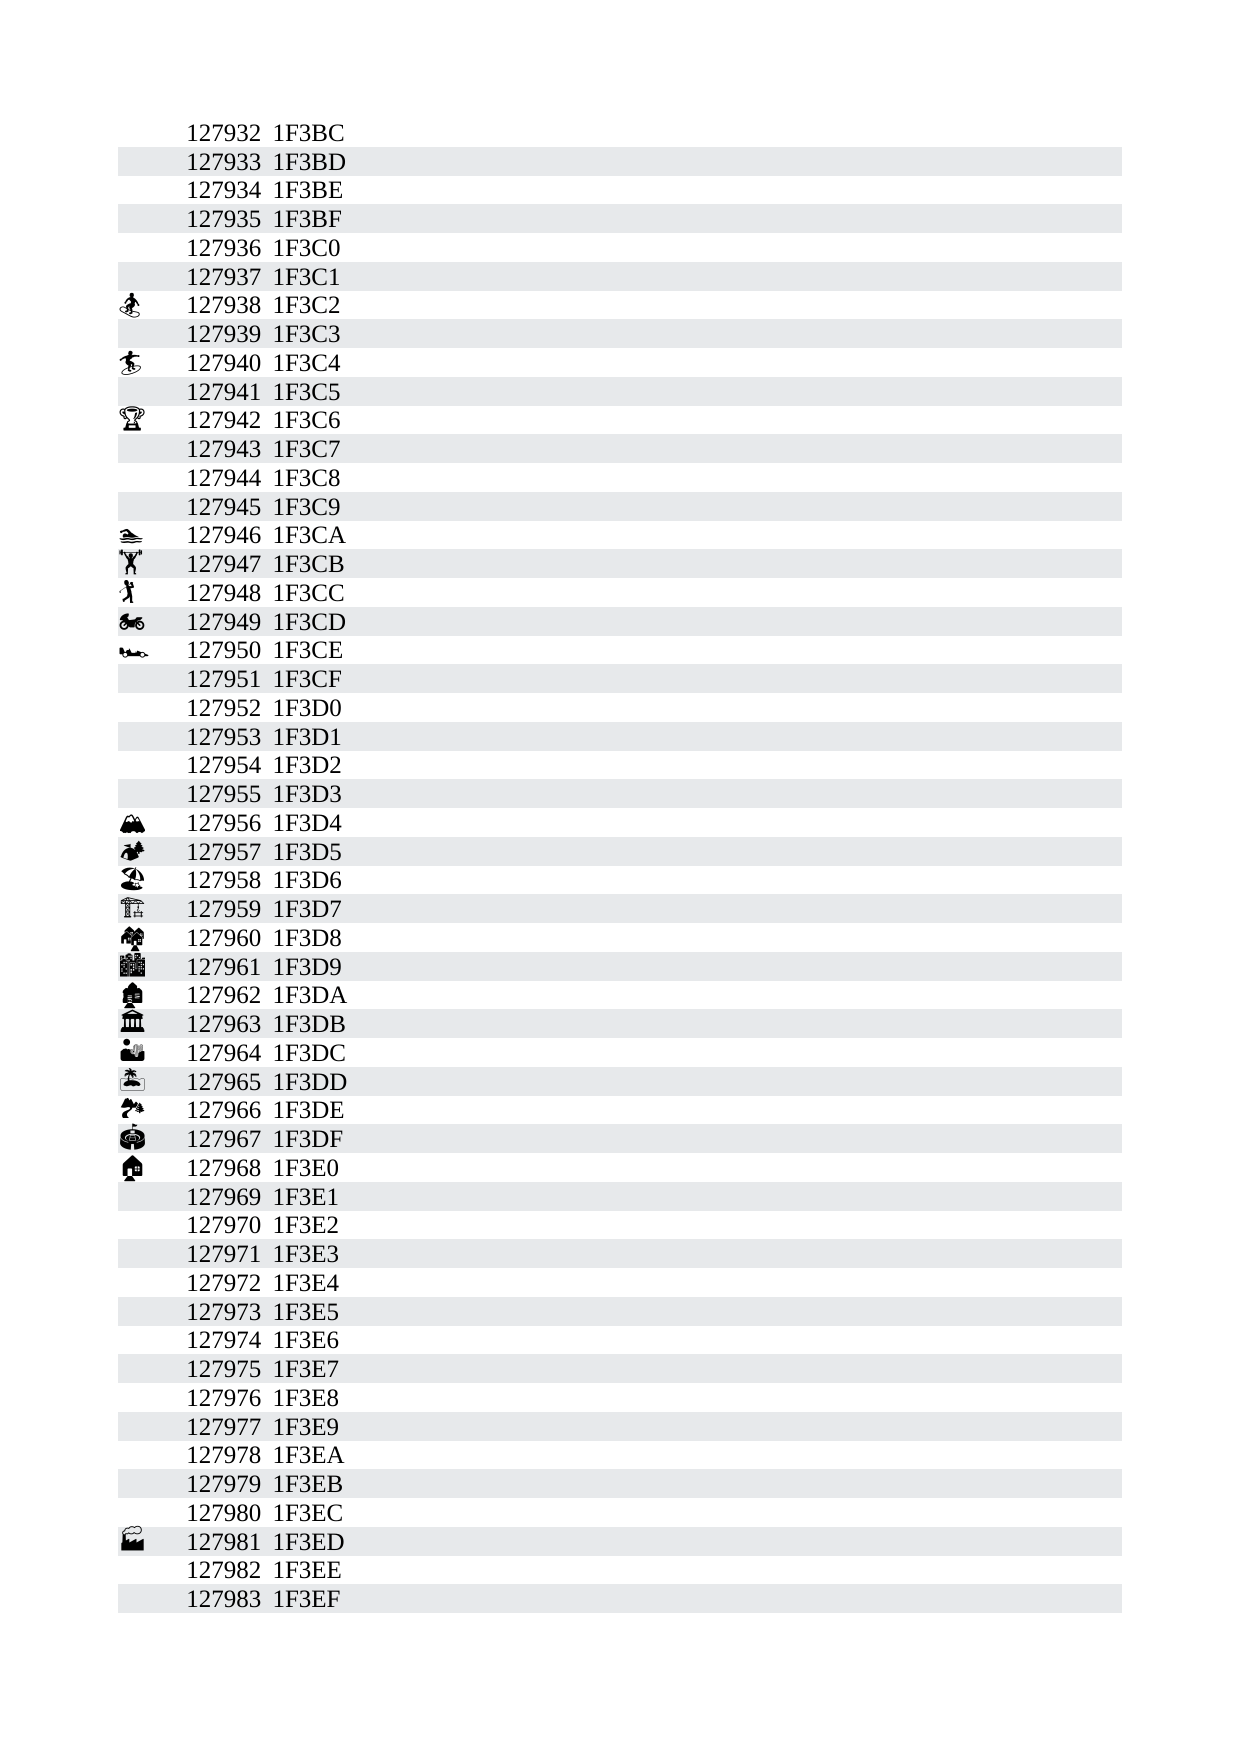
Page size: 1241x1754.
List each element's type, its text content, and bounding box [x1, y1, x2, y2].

table_cell 🏌 [118, 578, 186, 607]
table_cell 🏠 [118, 1153, 186, 1182]
table_cell [359, 348, 1122, 377]
table_cell 1F3CD [272, 607, 359, 636]
table_cell [359, 463, 1122, 492]
table_cell 🏉 [118, 492, 186, 521]
table_cell 🏜 [118, 1038, 186, 1067]
table_cell 127937 [186, 262, 272, 291]
table_cell [359, 1038, 1122, 1067]
table_cell 🏛 [118, 1009, 186, 1038]
table_cell 1F3D3 [272, 779, 359, 808]
table_cell 🏤 [118, 1268, 186, 1297]
table_cell 1F3E0 [272, 1153, 359, 1182]
table_cell 🏝 [118, 1067, 186, 1096]
table_cell [359, 1469, 1122, 1498]
table_cell 1F3BC [272, 118, 359, 147]
table_cell 🏃 [118, 319, 186, 348]
table_cell 1F3BE [272, 176, 359, 204]
table_cell 1F3D2 [272, 751, 359, 779]
table_cell 1F3E9 [272, 1412, 359, 1441]
table_cell 1F3E7 [272, 1354, 359, 1383]
table_cell 127936 [186, 233, 272, 262]
table_cell 127956 [186, 808, 272, 837]
table_cell 🎼 [118, 118, 186, 147]
table_cell [359, 894, 1122, 923]
table_cell [359, 952, 1122, 981]
table_cell 🎽 [118, 147, 186, 176]
table_cell 127971 [186, 1239, 272, 1268]
table_cell 127964 [186, 1038, 272, 1067]
table_cell 🏔 [118, 808, 186, 837]
table_cell 127965 [186, 1067, 272, 1096]
table_cell [359, 147, 1122, 176]
table_cell [359, 779, 1122, 808]
table_cell 🏞 [118, 1096, 186, 1124]
table_cell 1F3DE [272, 1096, 359, 1124]
table_cell [359, 233, 1122, 262]
table_cell 1F3E1 [272, 1182, 359, 1211]
table_cell 1F3DD [272, 1067, 359, 1096]
table_cell 1F3CC [272, 578, 359, 607]
table_cell 1F3C4 [272, 348, 359, 377]
table_cell [359, 521, 1122, 549]
table_cell [359, 1584, 1122, 1613]
table_cell 🏂 [118, 291, 186, 319]
table_cell 127969 [186, 1182, 272, 1211]
table_cell 127944 [186, 463, 272, 492]
table_cell [359, 1182, 1122, 1211]
table_cell 127963 [186, 1009, 272, 1038]
table_cell 🏇 [118, 434, 186, 463]
table_cell 1F3C7 [272, 434, 359, 463]
table_cell 127932 [186, 118, 272, 147]
table_cell 🏥 [118, 1297, 186, 1326]
table_cell [359, 1211, 1122, 1239]
table_cell 🏕 [118, 837, 186, 866]
table_cell 127968 [186, 1153, 272, 1182]
table_cell 🏒 [118, 751, 186, 779]
table_cell 127983 [186, 1584, 272, 1613]
table_cell 127947 [186, 549, 272, 578]
table_cell 🏖 [118, 866, 186, 894]
table_cell 127979 [186, 1469, 272, 1498]
table_cell [359, 1412, 1122, 1441]
table_cell [359, 406, 1122, 434]
table_cell 127952 [186, 693, 272, 722]
table_cell 1F3D1 [272, 722, 359, 751]
table_cell [359, 1268, 1122, 1297]
table_cell 1F3DA [272, 981, 359, 1009]
table_cell [359, 1556, 1122, 1584]
table_cell 1F3CA [272, 521, 359, 549]
table_cell 127958 [186, 866, 272, 894]
table_cell 1F3C2 [272, 291, 359, 319]
table_cell 1F3C3 [272, 319, 359, 348]
table_cell 1F3E3 [272, 1239, 359, 1268]
table_cell 127960 [186, 923, 272, 952]
table_cell 1F3E2 [272, 1211, 359, 1239]
table_cell 🎿 [118, 204, 186, 233]
table_cell [359, 1124, 1122, 1153]
table_cell 127941 [186, 377, 272, 406]
table_cell [359, 578, 1122, 607]
table_cell 1F3E5 [272, 1297, 359, 1326]
table_cell 127972 [186, 1268, 272, 1297]
table_cell 1F3EF [272, 1584, 359, 1613]
table_cell [359, 837, 1122, 866]
table_cell [359, 923, 1122, 952]
table_cell 1F3C9 [272, 492, 359, 521]
table_cell 127961 [186, 952, 272, 981]
table_cell 🏭 [118, 1527, 186, 1556]
table_cell 127938 [186, 291, 272, 319]
table_cell [359, 204, 1122, 233]
table_cell [359, 549, 1122, 578]
table_cell 127945 [186, 492, 272, 521]
table_cell 127967 [186, 1124, 272, 1153]
table_cell 1F3BF [272, 204, 359, 233]
table_cell 🏚 [118, 981, 186, 1009]
table_cell 127934 [186, 176, 272, 204]
table_cell 127959 [186, 894, 272, 923]
table_cell [359, 176, 1122, 204]
table_cell 1F3EC [272, 1498, 359, 1527]
table_cell [359, 693, 1122, 722]
table_cell [359, 1009, 1122, 1038]
table_cell 🏙 [118, 952, 186, 981]
table_cell 127954 [186, 751, 272, 779]
table_cell [359, 291, 1122, 319]
table_cell [359, 1441, 1122, 1469]
table_cell [359, 722, 1122, 751]
table_cell [359, 319, 1122, 348]
table_cell 127950 [186, 636, 272, 664]
table_cell 1F3C6 [272, 406, 359, 434]
table_cell [359, 808, 1122, 837]
table_cell 127982 [186, 1556, 272, 1584]
table_cell 1F3E6 [272, 1326, 359, 1354]
table_cell 🏟 [118, 1124, 186, 1153]
table_cell [359, 1383, 1122, 1412]
table_cell 127933 [186, 147, 272, 176]
table_cell 127978 [186, 1441, 272, 1469]
table_cell [359, 1326, 1122, 1354]
table_cell 127977 [186, 1412, 272, 1441]
table_cell 1F3D9 [272, 952, 359, 981]
table_cell 🏀 [118, 233, 186, 262]
table_cell 1F3D6 [272, 866, 359, 894]
table_cell 1F3D5 [272, 837, 359, 866]
table_cell 1F3E4 [272, 1268, 359, 1297]
table_cell 127943 [186, 434, 272, 463]
table_cell 1F3C5 [272, 377, 359, 406]
table_cell 127939 [186, 319, 272, 348]
table_cell [359, 636, 1122, 664]
table_cell [359, 1239, 1122, 1268]
table_cell 127970 [186, 1211, 272, 1239]
table_cell 127974 [186, 1326, 272, 1354]
table_cell 127935 [186, 204, 272, 233]
table_cell 1F3ED [272, 1527, 359, 1556]
table_cell 🏢 [118, 1211, 186, 1239]
table_cell [359, 607, 1122, 636]
table_cell 127951 [186, 664, 272, 693]
table_cell 🏄 [118, 348, 186, 377]
table_cell 🏓 [118, 779, 186, 808]
table_cell 🏋 [118, 549, 186, 578]
table_cell 🏯 [118, 1584, 186, 1613]
table_cell 🏎 [118, 636, 186, 664]
table_cell [359, 1067, 1122, 1096]
table_cell 127953 [186, 722, 272, 751]
table_cell 1F3D7 [272, 894, 359, 923]
table_cell 🏬 [118, 1498, 186, 1527]
table_cell 1F3D4 [272, 808, 359, 837]
table_cell [359, 492, 1122, 521]
table_cell [359, 866, 1122, 894]
table_cell 🏘 [118, 923, 186, 952]
table_cell 1F3DC [272, 1038, 359, 1067]
table_cell 🏪 [118, 1441, 186, 1469]
table_cell 127966 [186, 1096, 272, 1124]
table_cell [359, 377, 1122, 406]
table_cell 🏏 [118, 664, 186, 693]
table_cell 1F3EE [272, 1556, 359, 1584]
table_cell 1F3BD [272, 147, 359, 176]
table_cell 127957 [186, 837, 272, 866]
table_cell [359, 1498, 1122, 1527]
table_cell 🎾 [118, 176, 186, 204]
table_cell 127973 [186, 1297, 272, 1326]
table_cell 127976 [186, 1383, 272, 1412]
table_cell 1F3CB [272, 549, 359, 578]
table_cell 1F3C1 [272, 262, 359, 291]
table_cell [359, 751, 1122, 779]
table_cell 1F3EA [272, 1441, 359, 1469]
table_cell 1F3E8 [272, 1383, 359, 1412]
table_cell [359, 1096, 1122, 1124]
table_cell 🏮 [118, 1556, 186, 1584]
table_cell 127962 [186, 981, 272, 1009]
table_cell 🏍 [118, 607, 186, 636]
table_cell 🏣 [118, 1239, 186, 1268]
table_cell 1F3CE [272, 636, 359, 664]
table_cell 🏩 [118, 1412, 186, 1441]
table_cell 1F3DB [272, 1009, 359, 1038]
table_cell 1F3DF [272, 1124, 359, 1153]
table_cell 🏦 [118, 1326, 186, 1354]
table_cell 127940 [186, 348, 272, 377]
table_cell 🏗 [118, 894, 186, 923]
table_cell 127975 [186, 1354, 272, 1383]
table_cell [359, 434, 1122, 463]
table_cell 127949 [186, 607, 272, 636]
table_cell 127955 [186, 779, 272, 808]
table_cell [359, 1354, 1122, 1383]
table_cell 1F3EB [272, 1469, 359, 1498]
table_cell [359, 1297, 1122, 1326]
table_cell 🏐 [118, 693, 186, 722]
table_cell 127980 [186, 1498, 272, 1527]
table_cell 🏁 [118, 262, 186, 291]
table_cell 1F3D0 [272, 693, 359, 722]
table_cell 🏆 [118, 406, 186, 434]
table_cell 1F3D8 [272, 923, 359, 952]
table_cell 1F3C8 [272, 463, 359, 492]
table_cell 🏫 [118, 1469, 186, 1498]
table_cell 127946 [186, 521, 272, 549]
table_cell [359, 1153, 1122, 1182]
table_cell 1F3C0 [272, 233, 359, 262]
table_cell 127948 [186, 578, 272, 607]
table_cell 🏨 [118, 1383, 186, 1412]
table_cell [359, 262, 1122, 291]
table_cell 🏧 [118, 1354, 186, 1383]
table_cell 🏊 [118, 521, 186, 549]
table_cell [359, 118, 1122, 147]
table_cell 1F3CF [272, 664, 359, 693]
table_cell 127942 [186, 406, 272, 434]
table_cell [359, 664, 1122, 693]
table_cell [359, 981, 1122, 1009]
table_cell 127981 [186, 1527, 272, 1556]
table_cell [359, 1527, 1122, 1556]
table_cell 🏈 [118, 463, 186, 492]
table_cell 🏑 [118, 722, 186, 751]
table_cell 🏅 [118, 377, 186, 406]
table_cell 🏡 [118, 1182, 186, 1211]
